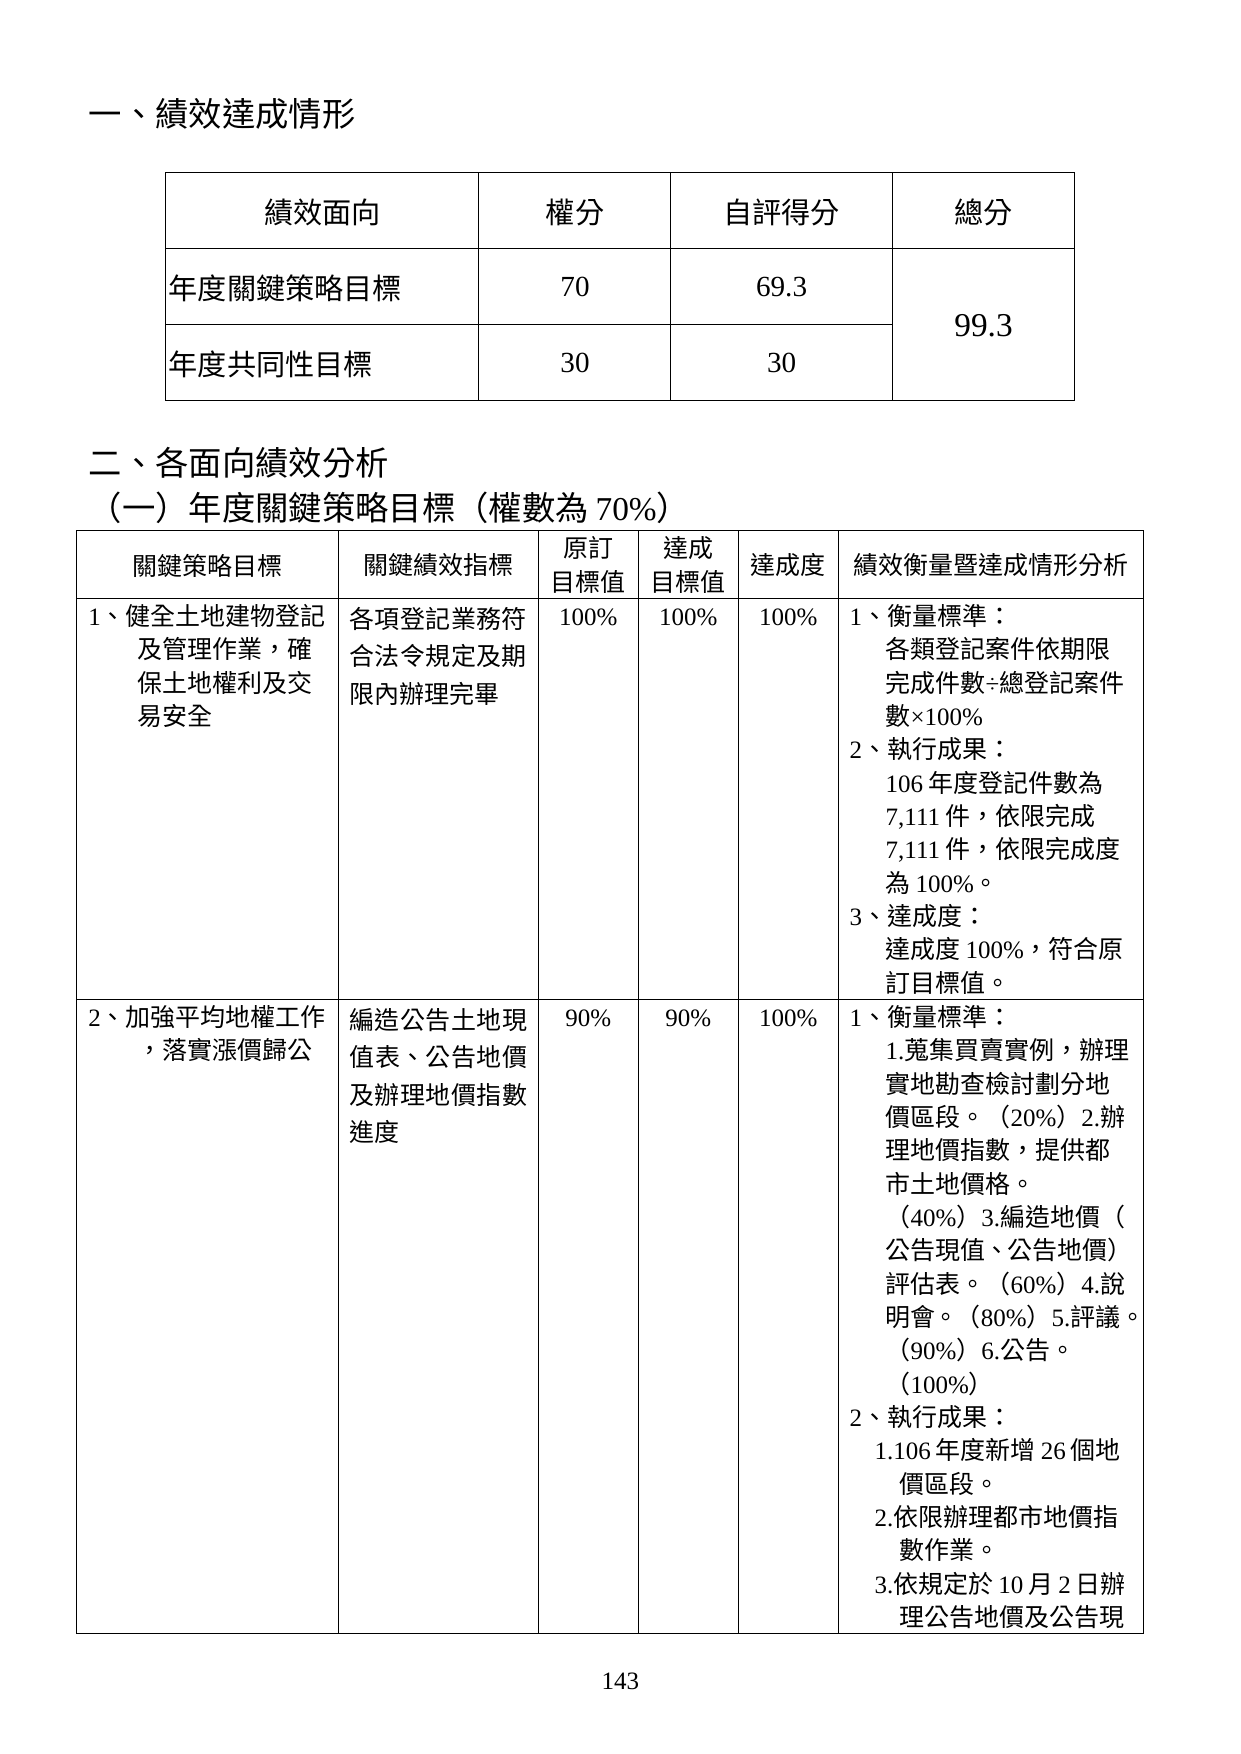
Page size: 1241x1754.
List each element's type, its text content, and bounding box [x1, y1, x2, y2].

table_cell 編造公告土地現值表、公告地價及辦理地價指數進度 [339, 1000, 538, 1633]
table_header 績效衡量暨達成情形分析 [839, 531, 1143, 598]
text 二、各面向績效分析 [89, 438, 1152, 484]
table_cell 30 [479, 325, 670, 400]
table_cell 年度關鍵策略目標 [166, 249, 478, 324]
table_header 原訂 目標值 [539, 531, 638, 598]
table_cell 1、衡量標準： 各類登記案件依期限完成件數÷總登記案件數×100% 2、執行成果： 106年度登記件數為7,111件，依限完成7,111件，依限完成度為100%。 3、達成度： 達成度100%，符合原訂目標值。 [839, 599, 1143, 999]
table_header 達成 目標值 [639, 531, 738, 598]
table_header 總分 [893, 173, 1074, 248]
table_header 達成度 [739, 531, 838, 598]
table_cell 90% [539, 1000, 638, 1633]
table_cell 70 [479, 249, 670, 324]
table_cell 100% [639, 599, 738, 999]
table_cell 90% [639, 1000, 738, 1633]
table_cell 30 [671, 325, 892, 400]
table_cell 69.3 [671, 249, 892, 324]
table_header 績效面向 [166, 173, 478, 248]
table_header 關鍵策略目標 [77, 531, 338, 598]
table_cell 年度共同性目標 [166, 325, 478, 400]
table_header 關鍵績效指標 [339, 531, 538, 598]
table_header 自評得分 [671, 173, 892, 248]
table_cell 各項登記業務符合法令規定及期限內辦理完畢 [339, 599, 538, 999]
table_cell 1、衡量標準： 1.蒐集買賣實例，辦理實地勘查檢討劃分地價區段。（20%）2.辦理地價指數，提供都市土地價格。（40%）3.編造地價（公告現值、公告地價）評估表。（60%）4.說明會。（80%）5.評議。（90%）6.公告。（100%） 2、執行成果： 1.106年度新增26個地價區段。 2.依限辦理都市地價指數作業。 3.依規定於10月2日辦理公告地價及公告現 [839, 1000, 1143, 1633]
table_cell 99.3 [893, 249, 1074, 400]
table_cell 加強平均地權工作，落實漲價歸公 [77, 1000, 338, 1633]
table_cell 健全土地建物登記及管理作業，確保土地權利及交易安全 [77, 599, 338, 999]
text 一、績效達成情形 [89, 89, 1152, 135]
text （一）年度關鍵策略目標（權數為70%） [89, 484, 1152, 530]
table_header 權分 [479, 173, 670, 248]
table_cell 100% [739, 599, 838, 999]
table_cell 100% [739, 1000, 838, 1633]
table_cell 100% [539, 599, 638, 999]
